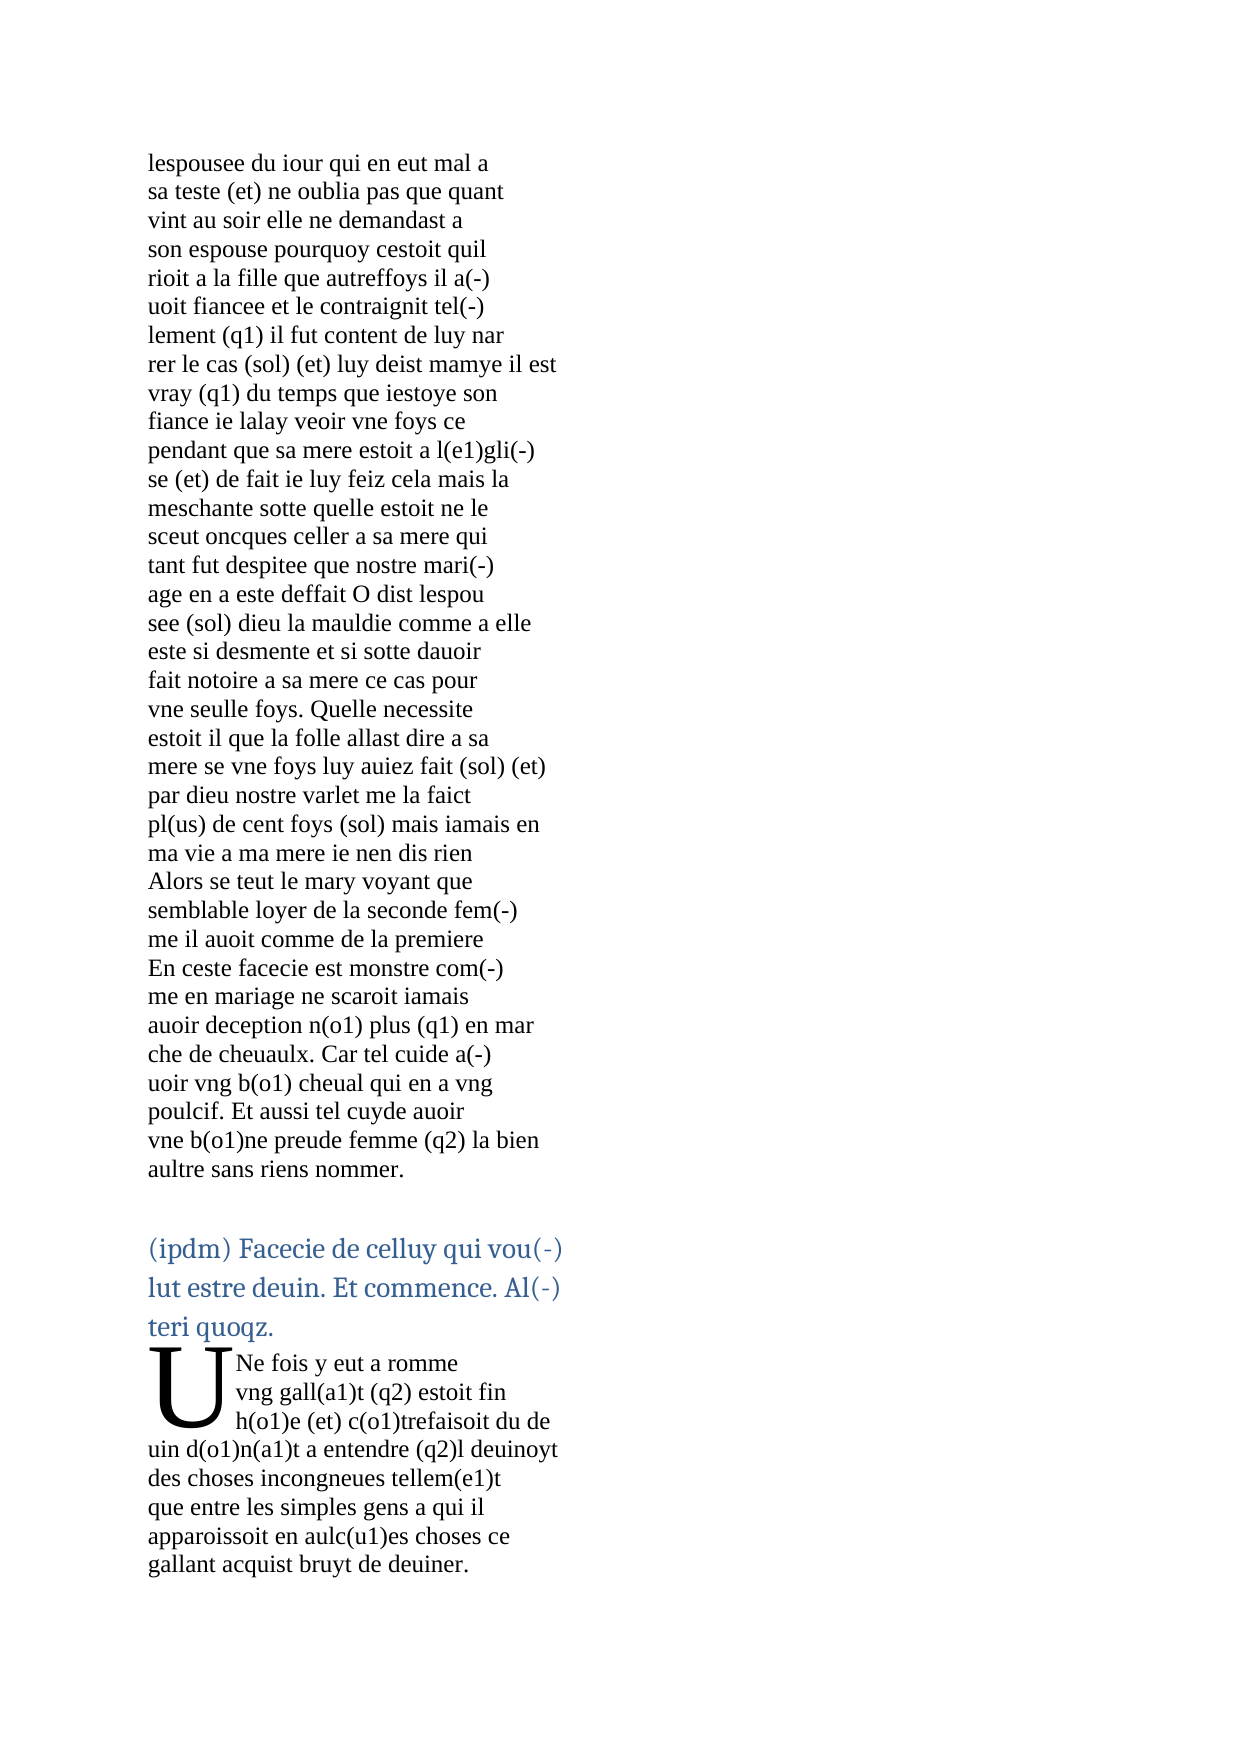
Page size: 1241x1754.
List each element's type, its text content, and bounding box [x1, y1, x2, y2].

subtitle (ipdm) Facecie de celluy qui vou(-) lut estre deuin. Et commence. Al(-) teri quoqz. [148, 1233, 1093, 1343]
text lespousee du iour qui en eut mal a sa teste (et) ne oublia pas que quant vint au soir elle ne demandast a son espouse pourquoy cestoit quil rioit a la fille que autreffoys il a(-) uoit fiancee et le contraignit tel(-) lement (q1) il fut content de luy nar rer le cas (sol) (et) luy deist mamye il est vray (q1) du temps que iestoye son fiance ie lalay veoir vne foys ce pendant que sa mere estoit a l(e1)gli(-) se (et) de fait ie luy feiz cela mais la meschante sotte quelle estoit ne le sceut oncques celler a sa mere qui tant fut despitee que nostre mari(-) age en a este deffait O dist lespou see (sol) dieu la mauldie comme a elle este si desmente et si sotte dauoir fait notoire a sa mere ce cas pour vne seulle foys. Quelle necessite estoit il que la folle allast dire a sa mere se vne foys luy auiez fait (sol) (et) par dieu nostre varlet me la faict pl(us) de cent foys (sol) mais iamais en ma vie a ma mere ie nen dis rien Alors se teut le mary voyant que semblable loyer de la seconde fem(-) me il auoit comme de la premiere En ceste facecie est monstre com(-) me en mariage ne scaroit iamais auoir deception n(o1) plus (q1) en mar che de cheuaulx. Car tel cuide a(-) uoir vng b(o1) cheual qui en a vng poulcif. Et aussi tel cuyde auoir vne b(o1)ne preude femme (q2) la bien aultre sans riens nommer. [148, 148, 1093, 1183]
text UNe fois y eut a romme vng gall(a1)t (q2) estoit fin h(o1)e (et) c(o1)trefaisoit du de uin d(o1)n(a1)t a entendre (q2)l deuinoyt des choses incongneues tellem(e1)t que entre les simples gens a qui il apparoissoit en aulc(u1)es choses ce gallant acquist bruyt de deuiner. [148, 1348, 1093, 1578]
